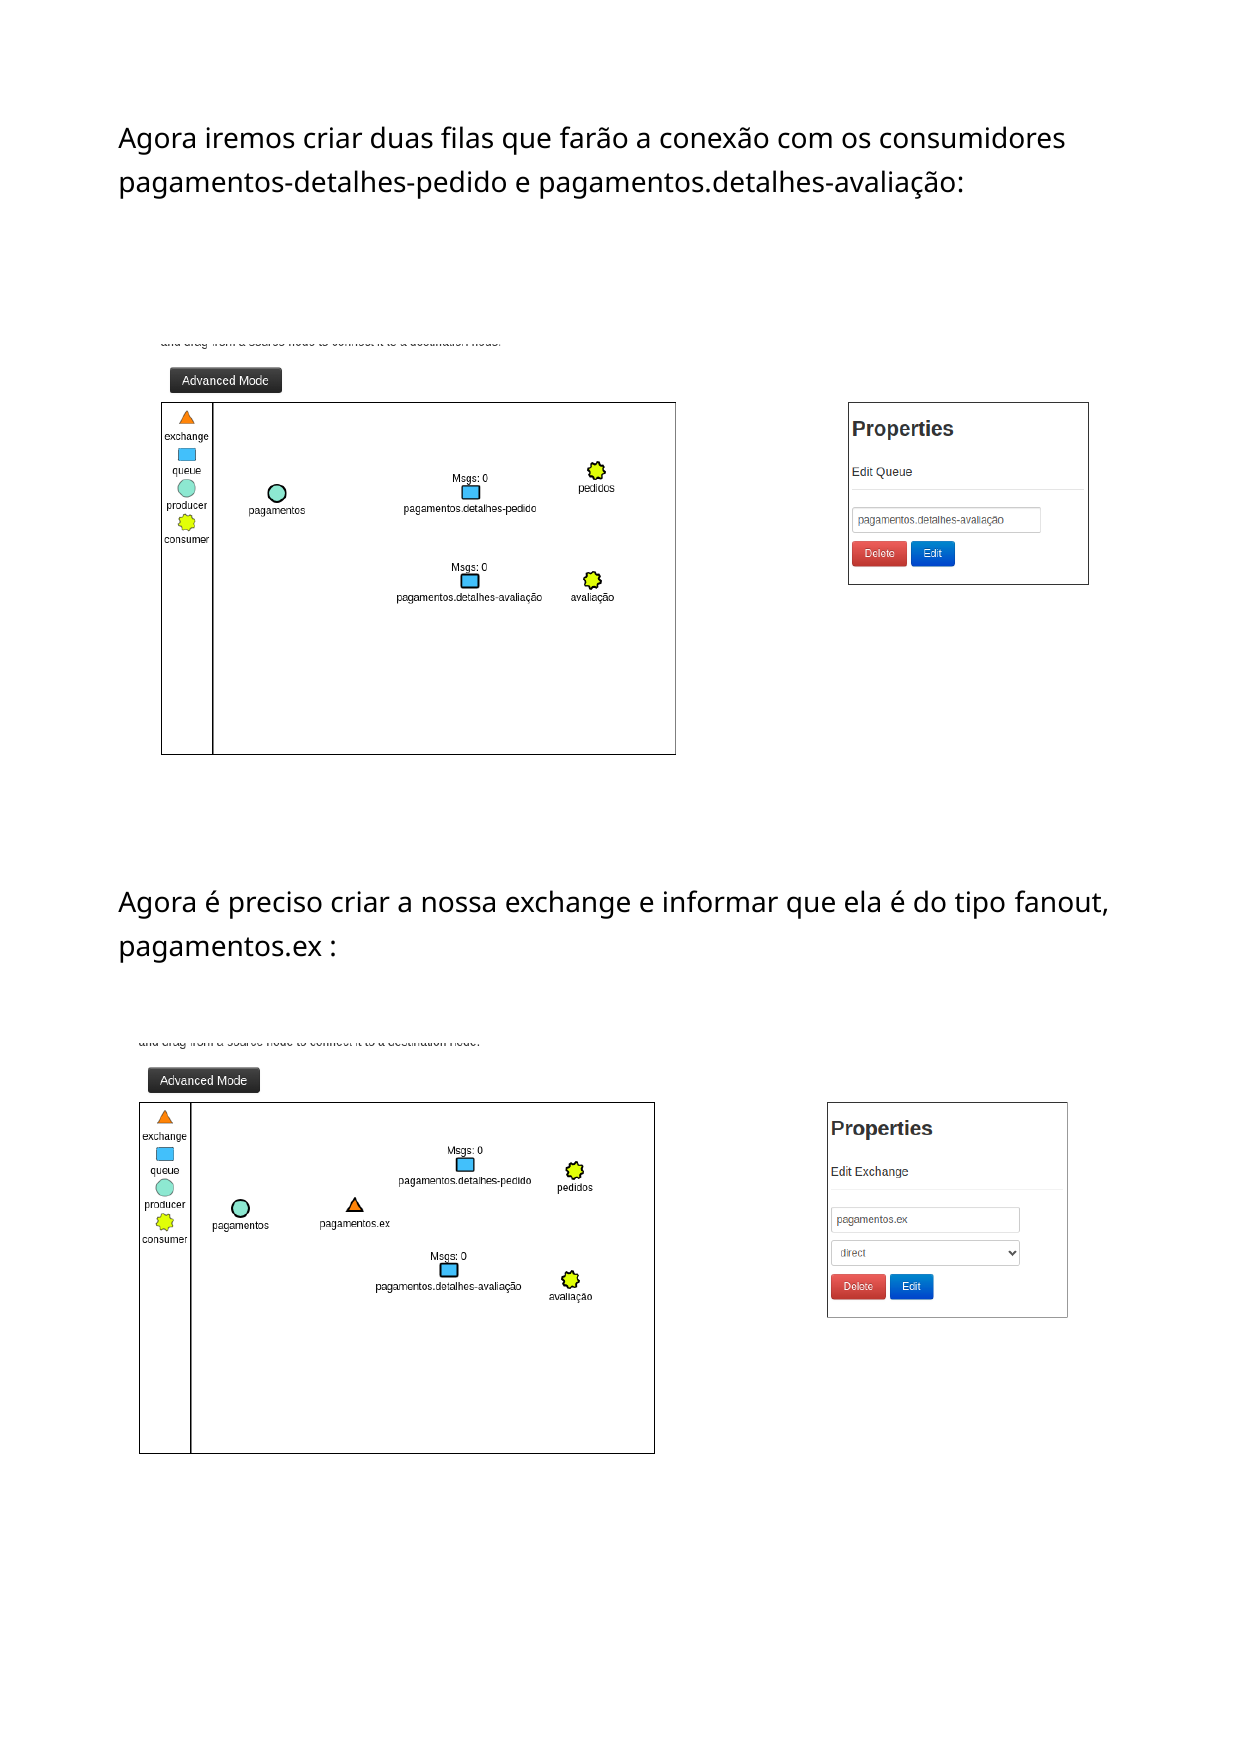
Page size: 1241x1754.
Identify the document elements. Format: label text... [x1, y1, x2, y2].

text Agora é preciso criar a nossa exchange e informar que ela é do tipo fanout, pagamentos.ex : [118, 882, 1122, 964]
text Agora iremos criar duas filas que farão a conexão com os consumidores pagamentos-detalhes-pedido e pagamentos.detalhes-avaliação: [118, 118, 1122, 201]
picture [140, 344, 1144, 759]
picture [118, 1043, 1123, 1458]
